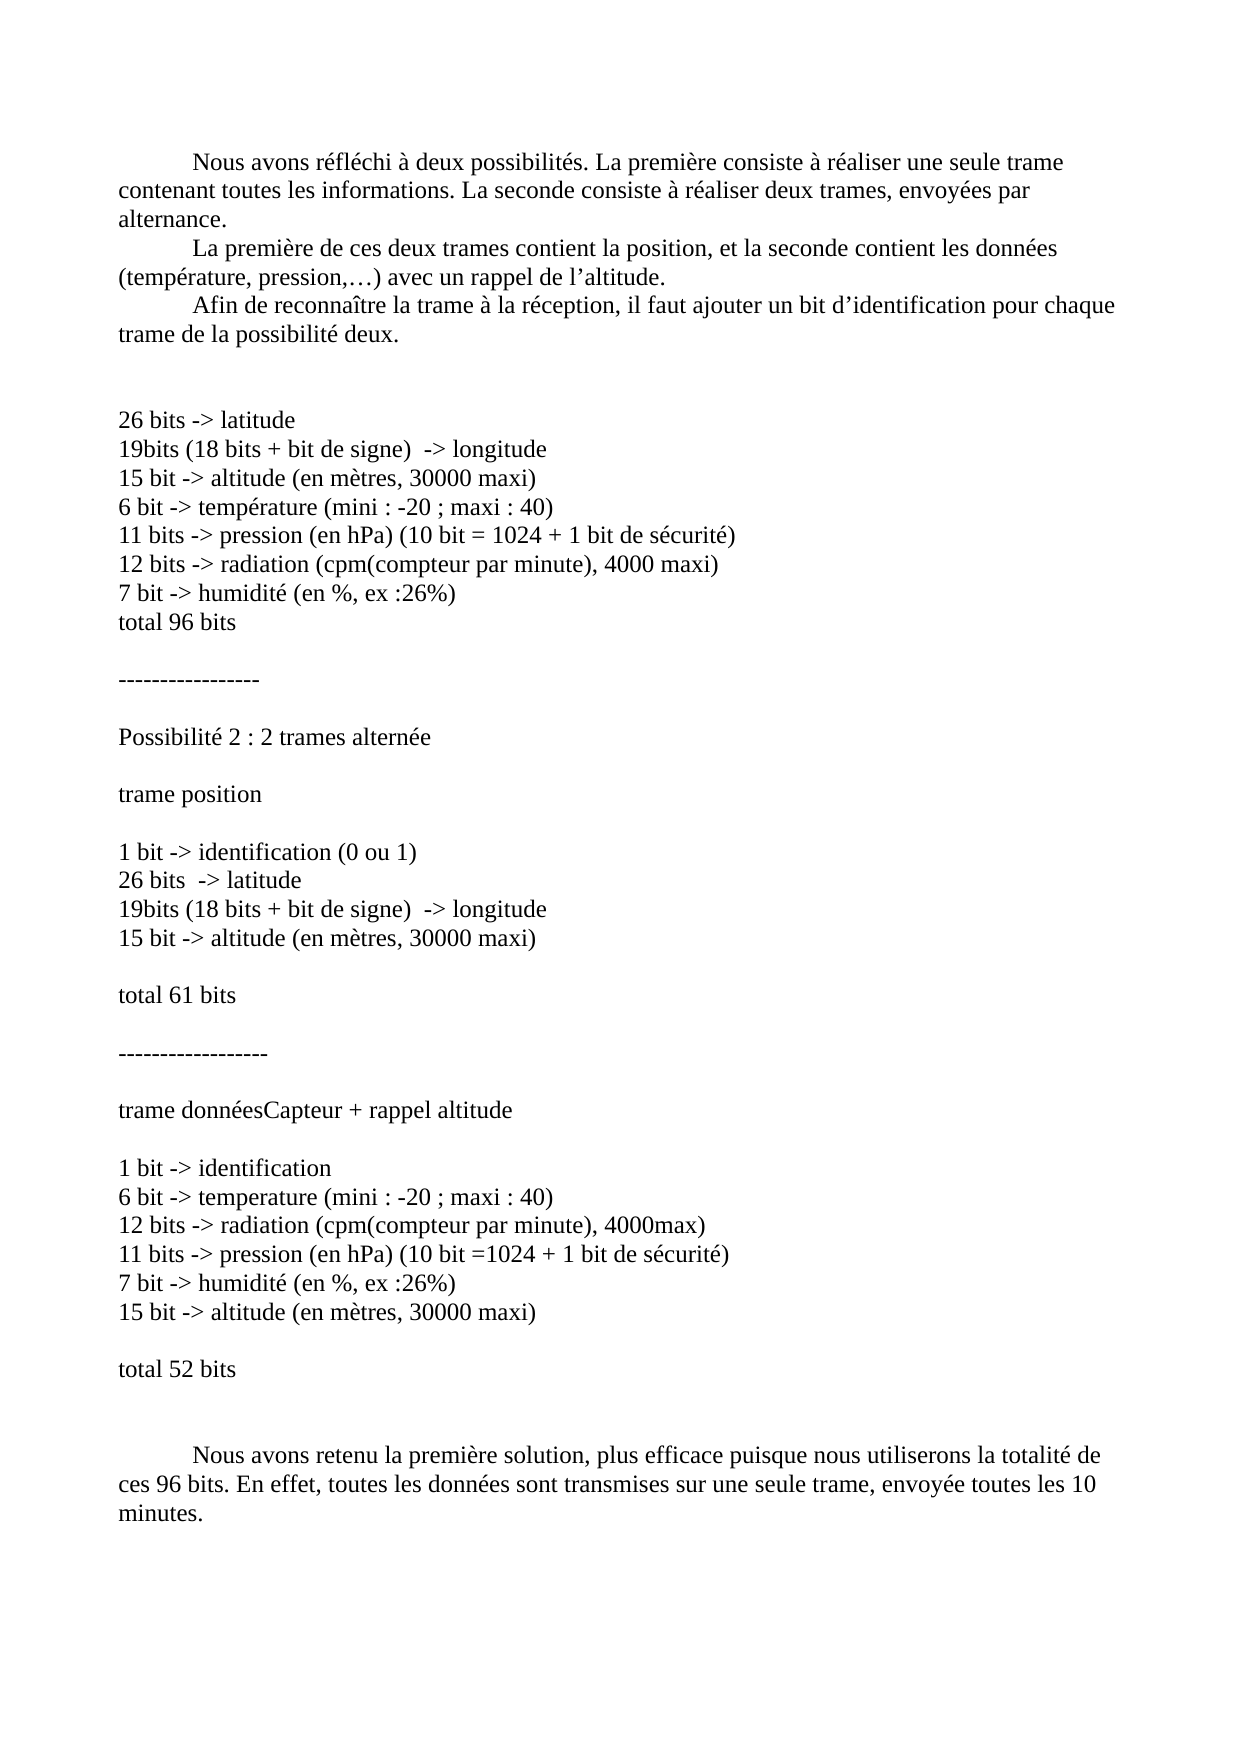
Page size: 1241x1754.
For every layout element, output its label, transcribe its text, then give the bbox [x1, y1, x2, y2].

text 26 bits -> latitude [118, 406, 1122, 434]
text Possibilité 2 : 2 trames alternée [118, 722, 1122, 751]
text 6 bit -> température (mini : -20 ; maxi : 40) [118, 492, 1122, 521]
text 11 bits -> pression (en hPa) (10 bit = 1024 + 1 bit de sécurité) [118, 521, 1122, 549]
text La première de ces deux trames contient la position, et la seconde contient les données (température, pression,…) avec un rappel de l’altitude. [118, 233, 1122, 291]
text Nous avons réfléchi à deux possibilités. La première consiste à réaliser une seule trame contenant toutes les informations. La seconde consiste à réaliser deux trames, envoyées par alternance. [118, 147, 1122, 233]
text ------------------ [118, 1038, 1122, 1067]
text 26 bits -> latitude [118, 866, 1122, 894]
text 11 bits -> pression (en hPa) (10 bit =1024 + 1 bit de sécurité) [118, 1239, 1122, 1268]
text 1 bit -> identification [118, 1153, 1122, 1182]
text trame position [118, 779, 1122, 808]
text 12 bits -> radiation (cpm(compteur par minute), 4000max) [118, 1211, 1122, 1239]
text 6 bit -> temperature (mini : -20 ; maxi : 40) [118, 1182, 1122, 1211]
text trame donnéesCapteur + rappel altitude [118, 1096, 1122, 1124]
text 19bits (18 bits + bit de signe) -> longitude [118, 894, 1122, 923]
text 15 bit -> altitude (en mètres, 30000 maxi) [118, 463, 1122, 492]
text 7 bit -> humidité (en %, ex :26%) [118, 578, 1122, 607]
text ----------------- [118, 664, 1122, 693]
text 19bits (18 bits + bit de signe) -> longitude [118, 434, 1122, 463]
text 7 bit -> humidité (en %, ex :26%) [118, 1268, 1122, 1297]
text total 52 bits [118, 1354, 1122, 1383]
text total 96 bits [118, 607, 1122, 636]
text total 61 bits [118, 981, 1122, 1009]
text 12 bits -> radiation (cpm(compteur par minute), 4000 maxi) [118, 549, 1122, 578]
text Afin de reconnaître la trame à la réception, il faut ajouter un bit d’identification pour chaque trame de la possibilité deux. [118, 291, 1122, 348]
text 15 bit -> altitude (en mètres, 30000 maxi) [118, 1297, 1122, 1326]
text 15 bit -> altitude (en mètres, 30000 maxi) [118, 923, 1122, 952]
text 1 bit -> identification (0 ou 1) [118, 837, 1122, 866]
text Nous avons retenu la première solution, plus efficace puisque nous utiliserons la totalité de ces 96 bits. En effet, toutes les données sont transmises sur une seule trame, envoyée toutes les 10 minutes. [118, 1441, 1122, 1527]
